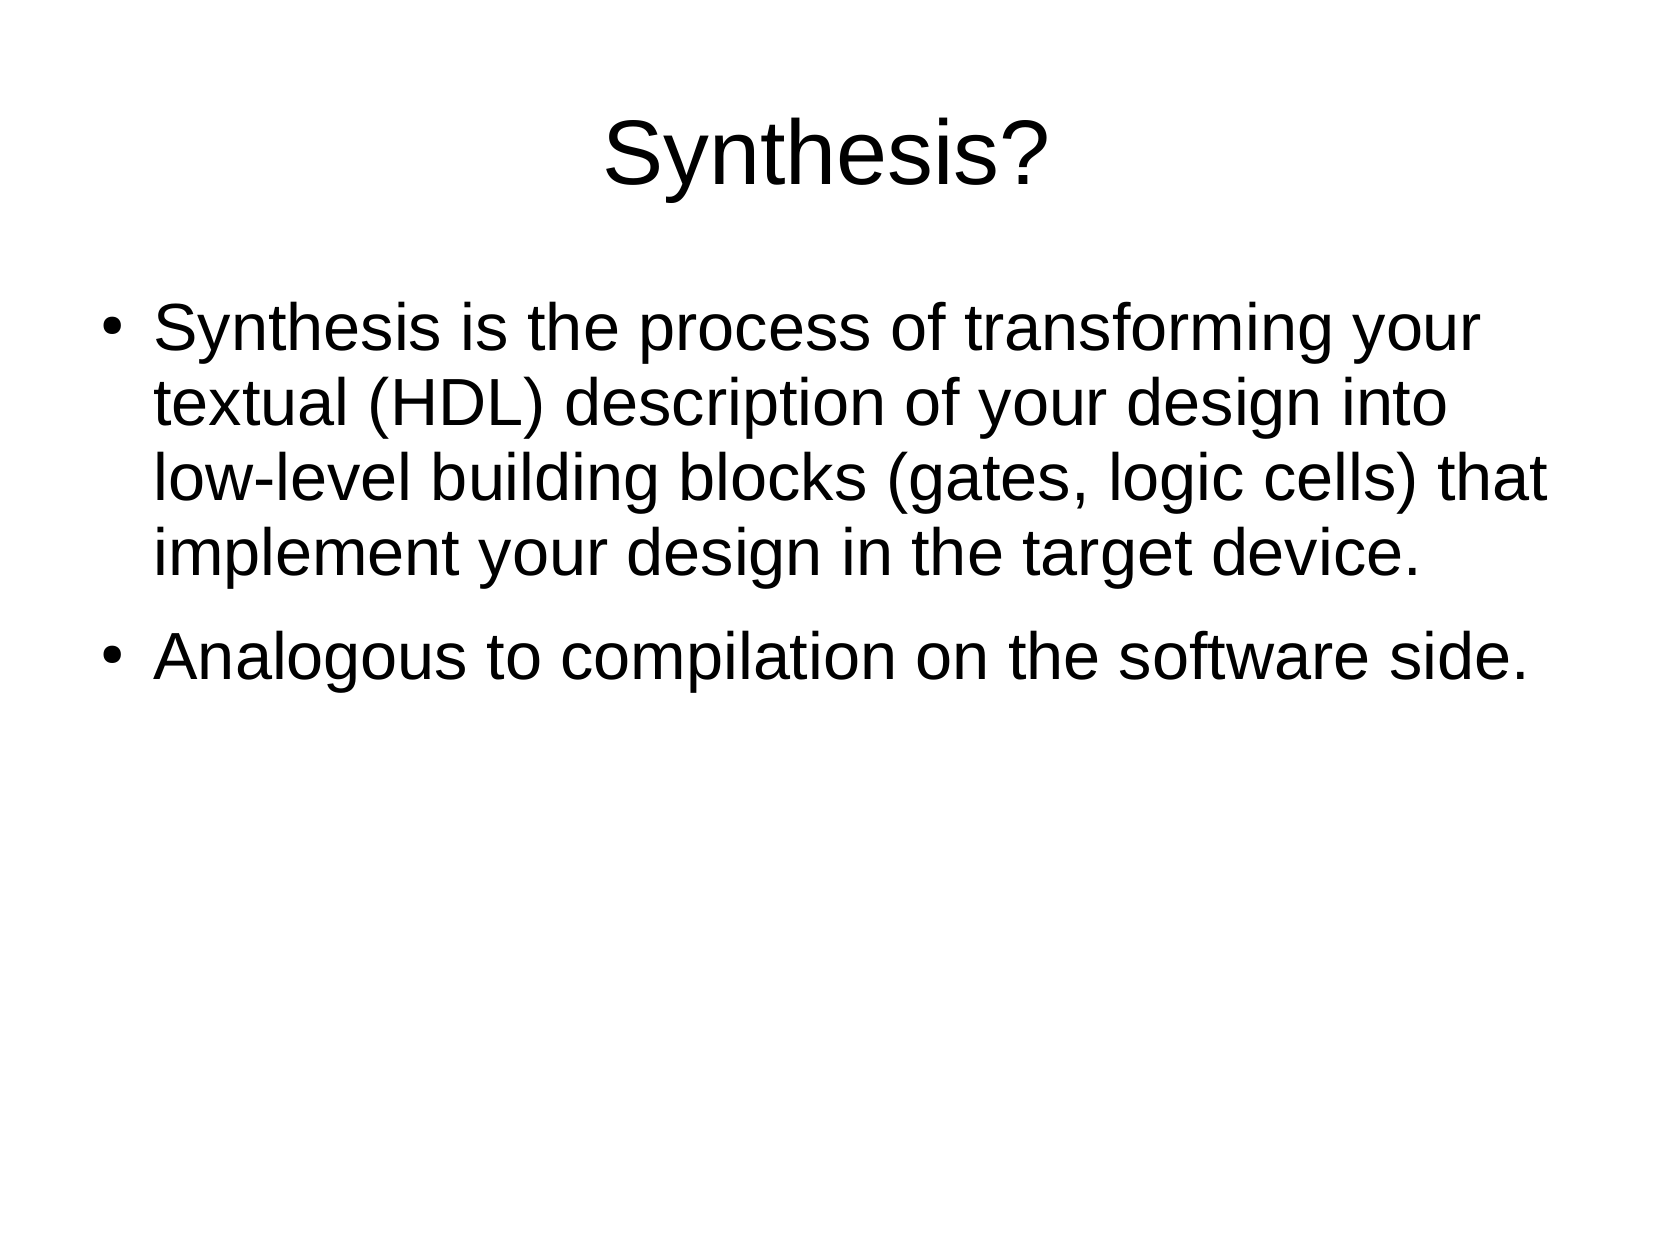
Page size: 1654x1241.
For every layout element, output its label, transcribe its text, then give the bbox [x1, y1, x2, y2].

title Synthesis? [82, 56, 1571, 250]
list Synthesis is the process of transforming your textual (HDL) description of your design into low-level building blocks (gates, logic cells) that implement your design in the target device. Analogous to compilation on the software side. [82, 290, 1571, 1109]
